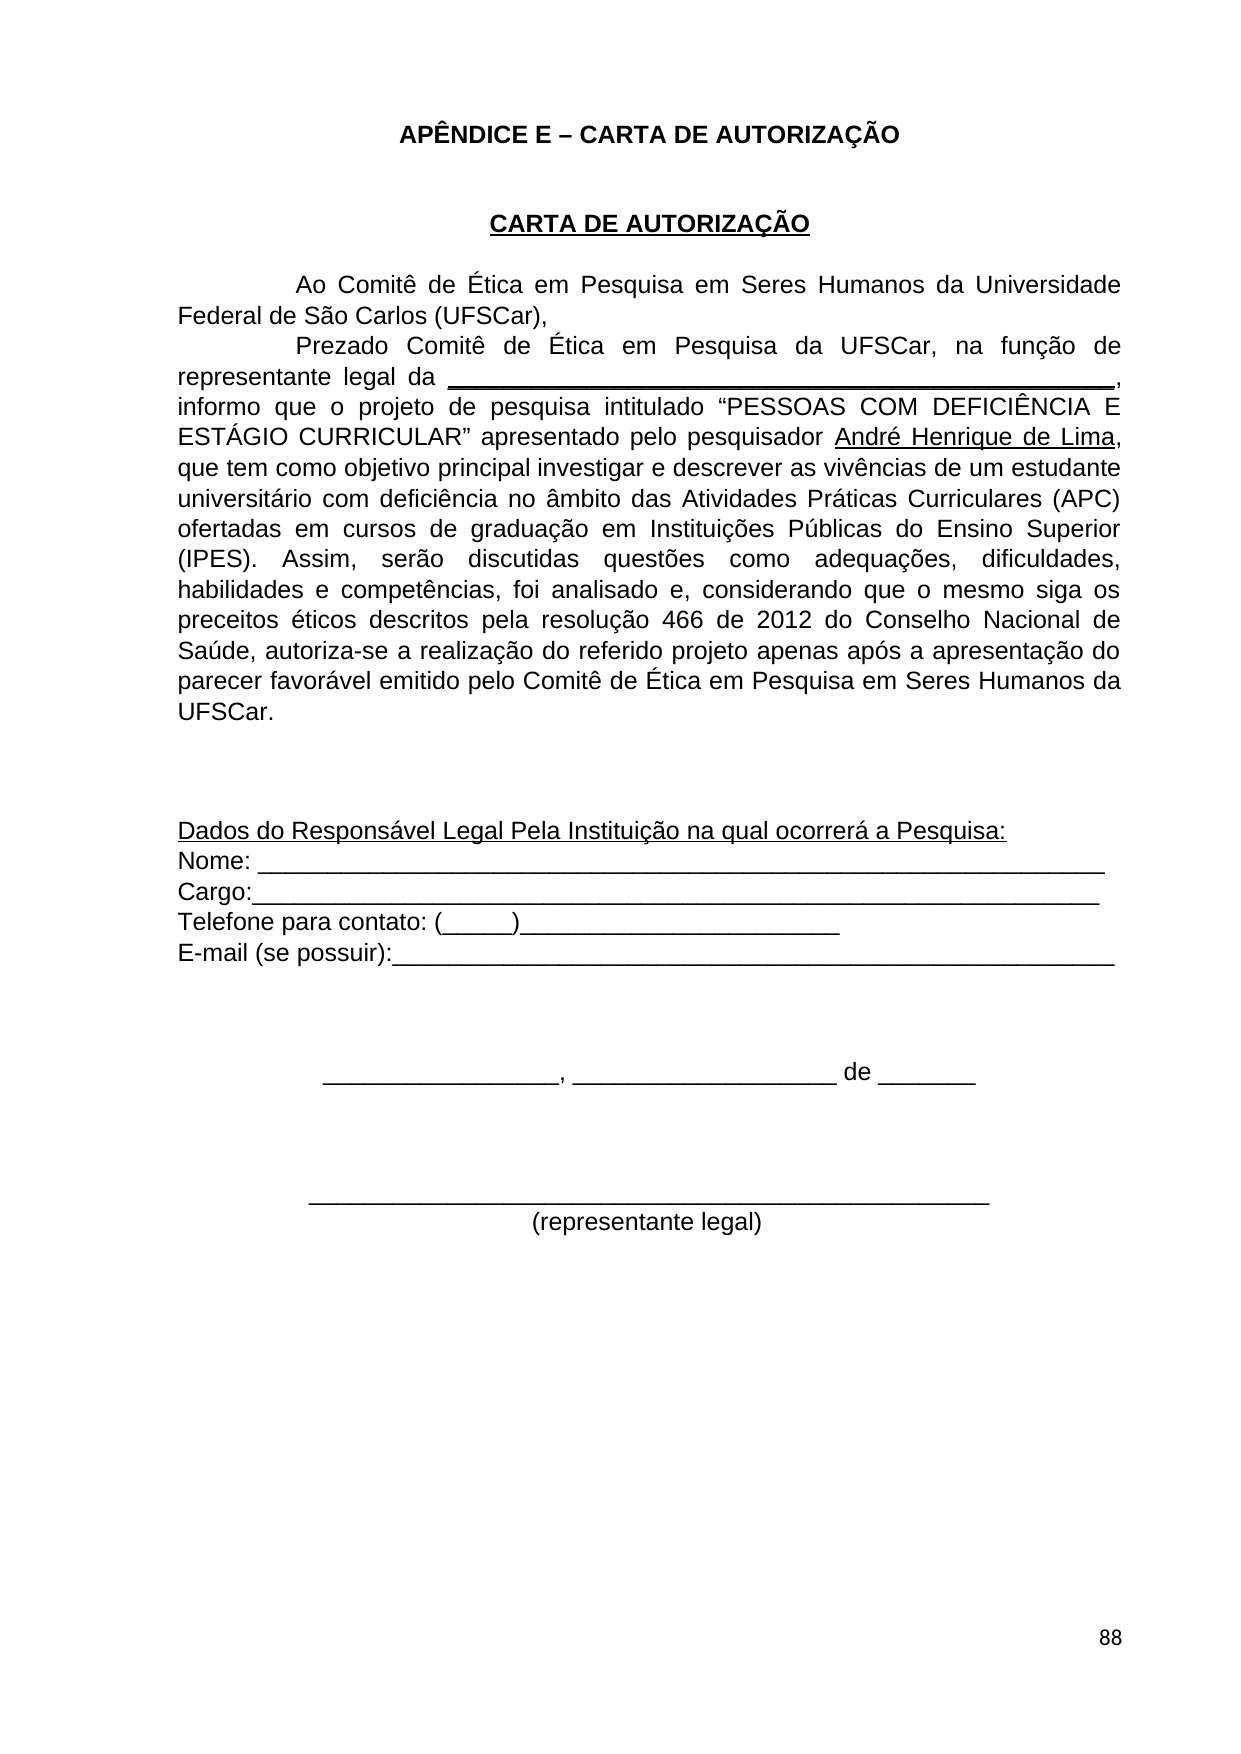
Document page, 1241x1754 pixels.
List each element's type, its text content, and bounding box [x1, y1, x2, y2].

text _________________________________________________ [177, 1177, 1122, 1205]
text Ao Comitê de Ética em Pesquisa em Seres Humanos da Universidade Federal de São Carlos (UFSCar), [177, 270, 1122, 329]
text E-mail (se possuir):____________________________________________________ [177, 938, 1122, 966]
subtitle APÊNDICE E – CARTA DE AUTORIZAÇÃO [177, 119, 1122, 148]
text CARTA DE AUTORIZAÇÃO [177, 209, 1122, 238]
text Telefone para contato: (_____)_______________________ [177, 907, 1122, 936]
text Cargo:_____________________________________________________________ [177, 877, 1122, 906]
text (representante legal) [177, 1207, 1122, 1236]
text Nome: _____________________________________________________________ [177, 846, 1122, 875]
text Prezado Comitê de Ética em Pesquisa da UFSCar, na função de representante legal da ________________________________________________, informo que o projeto de pesquisa intitulado “PESSOAS COM DEFICIÊNCIA E ESTÁGIO CURRICULAR” apresentado pelo pesquisador André Henrique de Lima, que tem como objetivo principal investigar e descrever as vivências de um estudante universitário com deficiência no âmbito das Atividades Práticas Curriculares (APC) ofertadas em cursos de graduação em Instituições Públicas do Ensino Superior (IPES). Assim, serão discutidas questões como adequações, dificuldades, habilidades e competências, foi analisado e, considerando que o mesmo siga os preceitos éticos descritos pela resolução 466 de 2012 do Conselho Nacional de Saúde, autoriza-se a realização do referido projeto apenas após a apresentação do parecer favorável emitido pelo Comitê de Ética em Pesquisa em Seres Humanos da UFSCar. [177, 331, 1122, 725]
text Dados do Responsável Legal Pela Instituição na qual ocorrerá a Pesquisa: [177, 816, 1122, 845]
text _________________, ___________________ de _______ [177, 1057, 1122, 1086]
